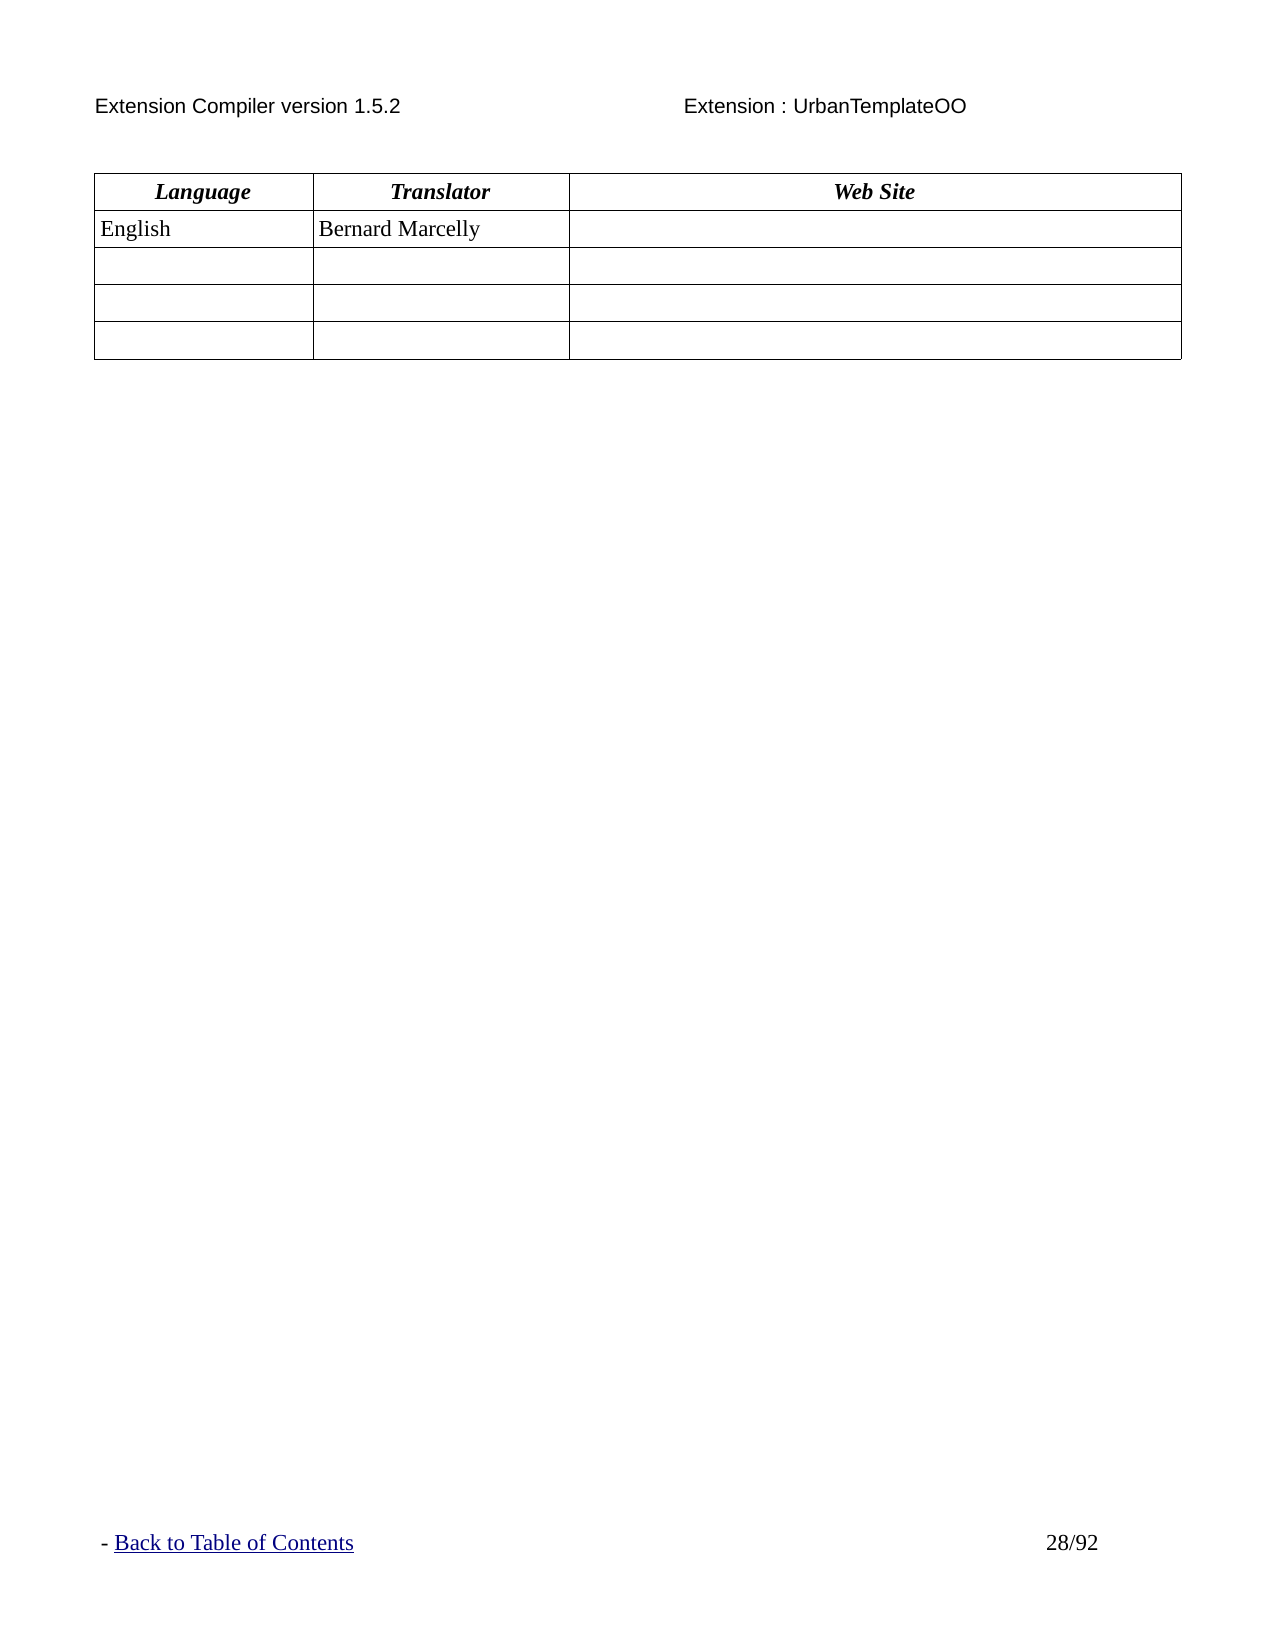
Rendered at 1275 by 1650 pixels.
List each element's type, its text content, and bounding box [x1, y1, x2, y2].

table_header Language [95, 174, 313, 210]
table_cell [95, 248, 313, 284]
table_cell [314, 322, 569, 358]
table_cell [95, 285, 313, 321]
table_cell [95, 322, 313, 358]
table_cell English [95, 211, 313, 247]
table_cell [570, 322, 1181, 358]
table_cell [314, 248, 569, 284]
table_cell [314, 285, 569, 321]
table_cell Bernard Marcelly [314, 211, 569, 247]
table_cell [570, 248, 1181, 284]
table_cell [570, 285, 1181, 321]
table_header Translator [314, 174, 569, 210]
table_cell [570, 211, 1181, 247]
table_header Web Site [570, 174, 1181, 210]
